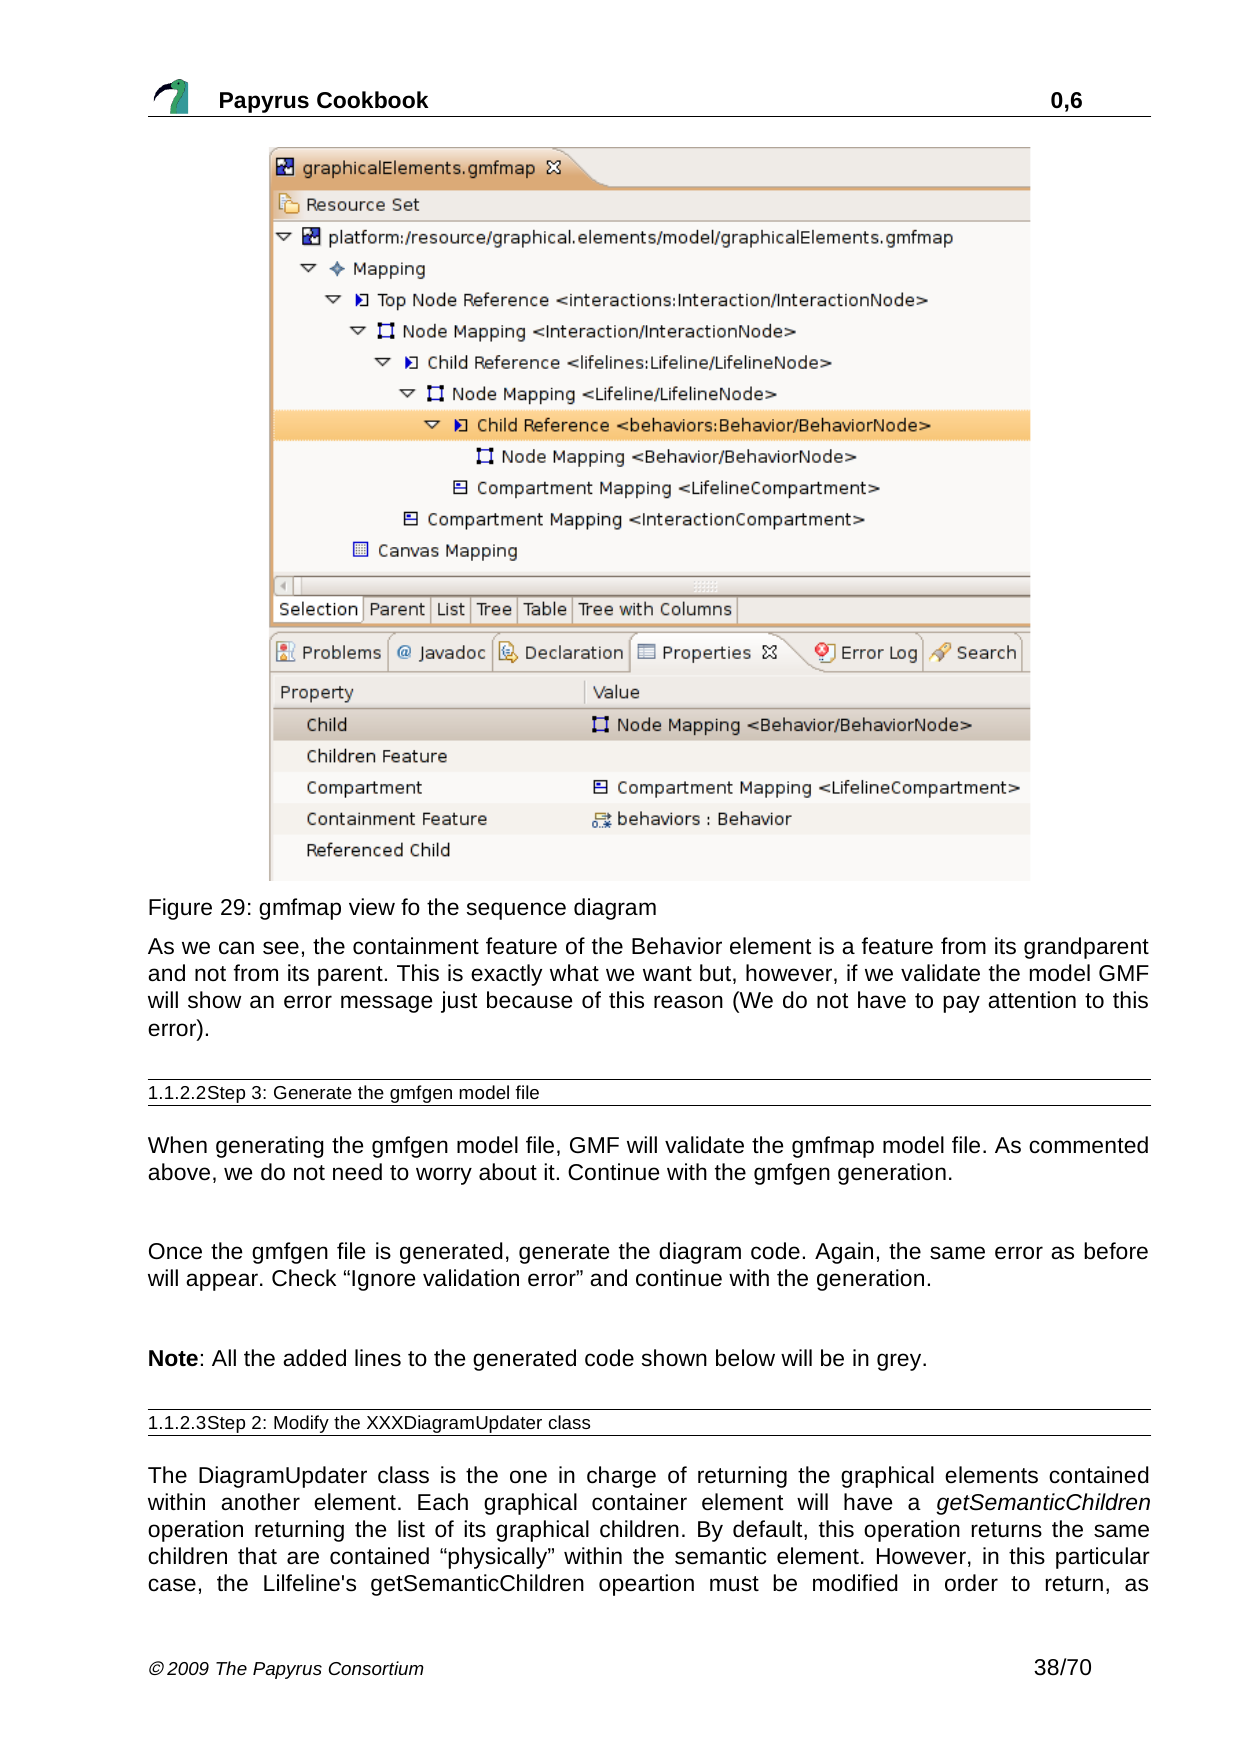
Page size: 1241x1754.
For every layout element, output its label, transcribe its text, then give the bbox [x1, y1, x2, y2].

text Note: All the added lines to the generated code shown below will be in grey. [148, 1344, 1151, 1371]
picture [268, 147, 1031, 881]
picture [153, 79, 189, 114]
text Figure 29: gmfmap view fo the sequence diagram [148, 893, 1151, 920]
text Once the gmfgen file is generated, generate the diagram code. Again, the same error as before will appear. Check “Ignore validation error” and continue with the generation. [148, 1238, 1151, 1292]
subtitle Step 3: Generate the gmfgen model file [148, 1080, 1151, 1105]
subtitle Step 2: Modify the XXXDiagramUpdater class [148, 1410, 1151, 1435]
text When generating the gmfgen model file, GMF will validate the gmfmap model file. As commented above, we do not need to worry about it. Continue with the gmfgen generation. [148, 1131, 1151, 1186]
text As we can see, the containment feature of the Behavior element is a feature from its grandparent and not from its parent. This is exactly what we want but, however, if we validate the model GMF will show an error message just because of this reason (We do not have to pay attention to this error). [148, 933, 1151, 1041]
text The DiagramUpdater class is the one in charge of returning the graphical elements contained within another element. Each graphical container element will have a getSemanticChildren operation returning the list of its graphical children. By default, this operation returns the same children that are contained “physically” within the semantic element. However, in this particular case, the Lilfeline's getSemanticChildren opeartion must be modified in order to return, as [148, 1461, 1151, 1597]
